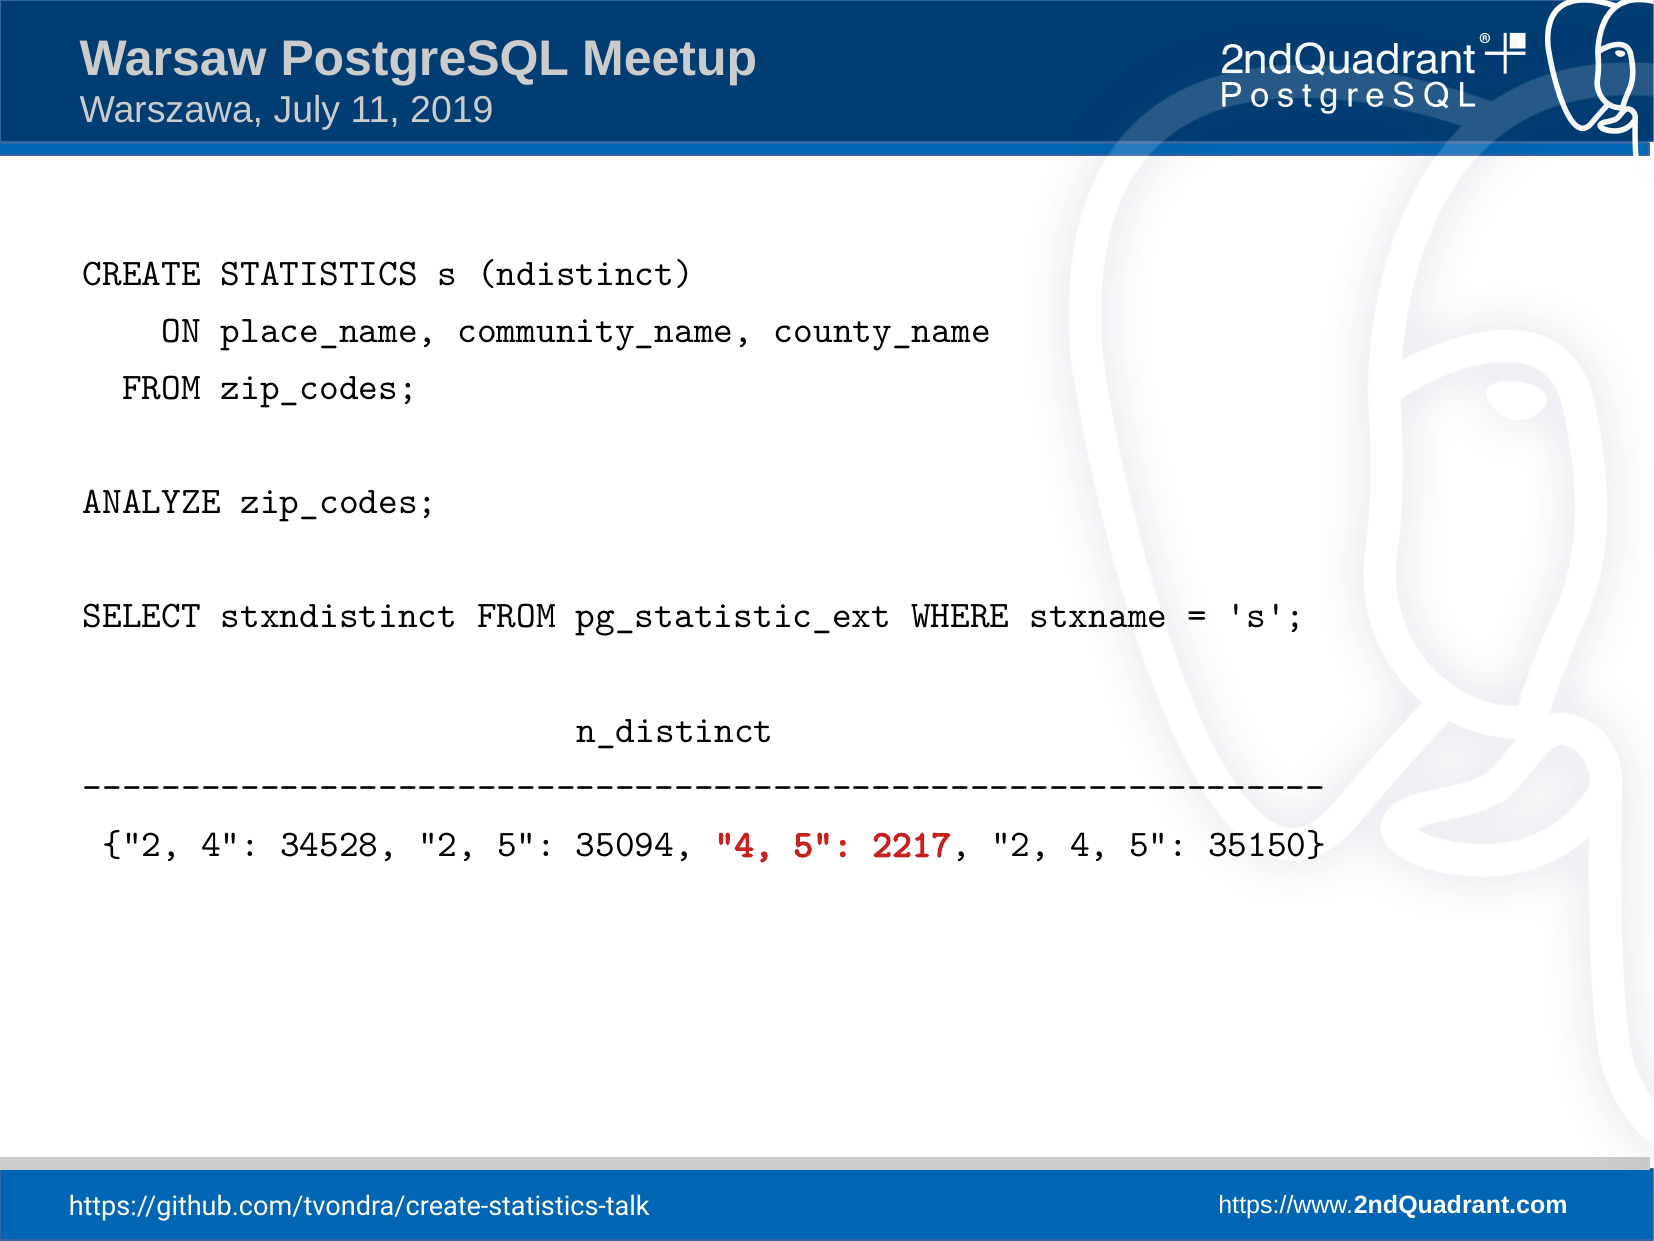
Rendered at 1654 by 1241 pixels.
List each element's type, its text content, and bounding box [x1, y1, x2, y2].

list CREATE STATISTICS s (ndistinct) ON place_name, community_name, county_name FROM zip_codes; ANALYZE zip_codes; SELECT stxndistinct FROM pg_statistic_ext WHERE stxname = 's'; n_distinct --------------------------------------------------------------- {"2, 4": 34528, "2, 5": 35094, "4, 5": 2217, "2, 4, 5": 35150} [82, 239, 1571, 1105]
picture [632, 0, 1654, 1241]
